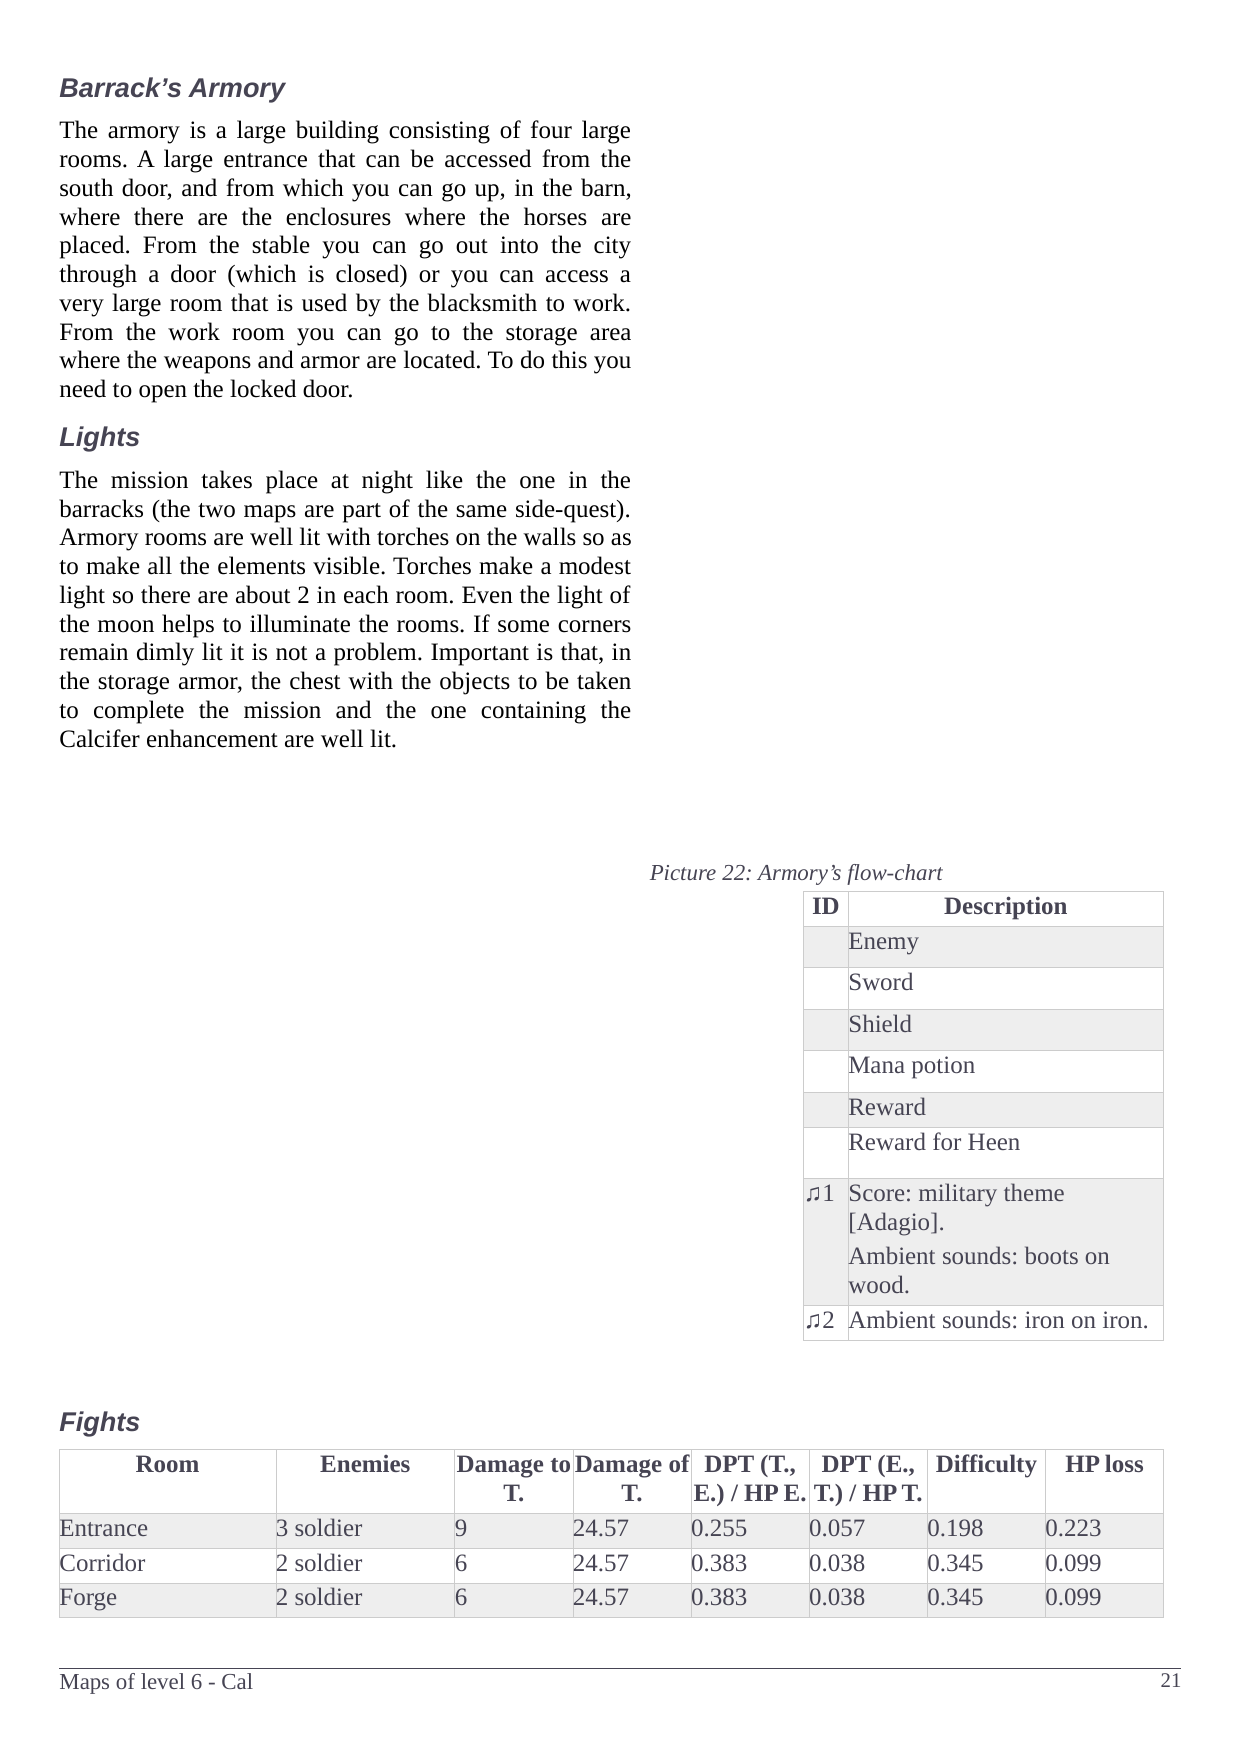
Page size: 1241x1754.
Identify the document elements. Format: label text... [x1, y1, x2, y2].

table_cell 2 soldier [277, 1584, 454, 1617]
table_cell 0.345 [928, 1584, 1045, 1617]
table_header Description [849, 892, 1163, 926]
table_cell Mana potion [849, 1051, 1163, 1092]
table_cell 0.255 [692, 1514, 809, 1548]
table_cell 24.57 [574, 1549, 691, 1582]
table_cell 0.099 [1046, 1549, 1163, 1582]
table_header Room [60, 1450, 276, 1513]
table_cell Score: military theme [Adagio]. Ambient sounds: boots on wood. [849, 1179, 1163, 1305]
table_cell ♫2 [804, 1306, 848, 1340]
table_cell ♫1 [804, 1179, 848, 1305]
table_header DPT (T., E.) / HP E. [692, 1450, 809, 1513]
table_cell Fights [59, 1393, 1181, 1449]
table_cell 24.57 [574, 1584, 691, 1617]
table_cell Ambient sounds: iron on iron. [849, 1306, 1163, 1340]
table_cell 0.198 [928, 1514, 1045, 1548]
table_cell Corridor [60, 1549, 276, 1582]
table_cell Forge [60, 1584, 276, 1617]
table_cell [804, 968, 848, 1009]
table_cell [804, 1010, 848, 1050]
subtitle Barrack’s Armory [59, 72, 1181, 103]
table_header [654, 866, 660, 873]
table_cell Enemy [849, 927, 1163, 967]
table_header DPT (E., T.) / HP T. [810, 1450, 927, 1513]
table_cell 0.038 [810, 1549, 927, 1582]
table_cell [804, 1093, 848, 1127]
table_cell [804, 1128, 848, 1178]
table_cell 0.099 [1046, 1584, 1163, 1617]
table_header Enemies [277, 1450, 454, 1513]
table_header The armory is a large building consisting of four large rooms. A large entrance that can be accessed from the south door, and from which you can go up, in the barn, where there are the enclosures where the horses are placed. From the stable you can go out into the city through a door (which is closed) or you can access a very large room that is used by the blacksmith to work. From the work room you can go to the storage area where the weapons and armor are located. To do this you need to open the locked door. Lights The mission takes place at night like the one in the barracks (the two maps are part of the same side-quest). Armory rooms are well lit with torches on the walls so as to make all the elements visible. Torches make a modest light so there are about 2 in each room. Even the light of the moon helps to illuminate the rooms. If some corners remain dimly lit it is not a problem. Important is that, in the storage armor, the chest with the objects to be taken to complete the mission and the one containing the Calcifer enhancement are well lit. [59, 115, 649, 891]
table_header Damage to T. [455, 1450, 573, 1513]
table_cell 0.383 [692, 1584, 809, 1617]
table_cell 6 [455, 1549, 573, 1582]
table_header ID [804, 892, 848, 926]
table_header HP loss [1046, 1450, 1163, 1513]
table_cell Entrance [60, 1514, 276, 1548]
table_header Difficulty [928, 1450, 1045, 1513]
table_header Damage of T. [574, 1450, 691, 1513]
table_cell [804, 927, 848, 967]
table_cell 0.057 [810, 1514, 927, 1548]
table_cell 0.345 [928, 1549, 1045, 1582]
table_cell Sword [849, 968, 1163, 1009]
table_cell 24.57 [574, 1514, 691, 1548]
table_header [59, 891, 786, 1393]
table_cell [1164, 1449, 1181, 1617]
table_cell 6 [455, 1584, 573, 1617]
table_cell 9 [455, 1514, 573, 1548]
table_cell Reward [849, 1093, 1163, 1127]
table_cell 0.038 [810, 1584, 927, 1617]
table_cell 2 soldier [277, 1549, 454, 1582]
table_header [650, 115, 1181, 891]
table_cell 0.383 [692, 1549, 809, 1582]
table_cell [1163, 891, 1181, 1393]
table_cell [804, 1051, 848, 1092]
table_cell 3 soldier [277, 1514, 454, 1548]
table_cell Shield [849, 1010, 1163, 1050]
table_cell 0.223 [1046, 1514, 1163, 1548]
table_cell Reward for Heen [849, 1128, 1163, 1178]
table_header [786, 891, 1163, 1393]
